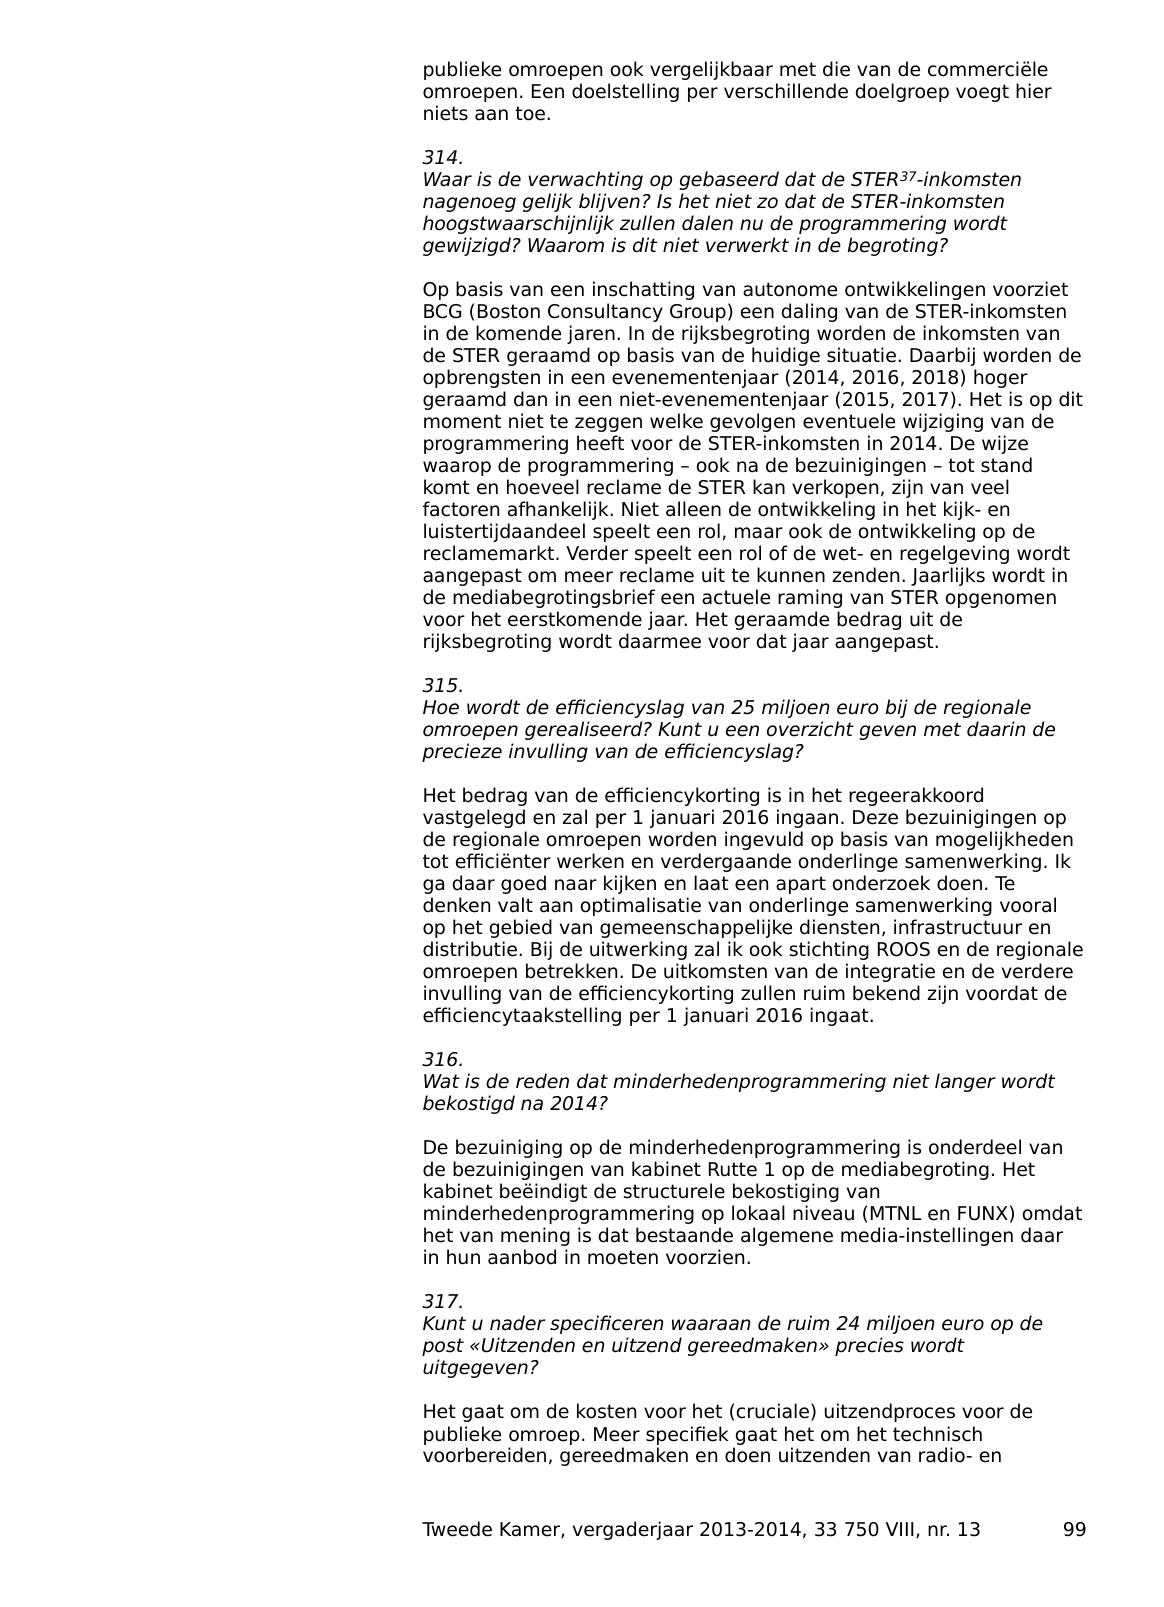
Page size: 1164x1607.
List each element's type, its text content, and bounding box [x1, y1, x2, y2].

text Het bedrag van de efficiencykorting is in het regeerakkoord vastgelegd en zal per 1 januari 2016 ingaan. Deze bezuinigingen op de regionale omroepen worden ingevuld op basis van mogelijkheden tot efficiënter werken en verdergaande onderlinge samenwerking. Ik ga daar goed naar kijken en laat een apart onderzoek doen. Te denken valt aan optimalisatie van onderlinge samenwerking vooral op het gebied van gemeenschappelijke diensten, infrastructuur en distributie. Bij de uitwerking zal ik ook stichting ROOS en de regionale omroepen betrekken. De uitkomsten van de integratie en de verdere invulling van de efficiencykorting zullen ruim bekend zijn voordat de efficiencytaakstelling per 1 januari 2016 ingaat. [422, 785, 1087, 1027]
text Het gaat om de kosten voor het (cruciale) uitzendproces voor de publieke omroep. Meer specifiek gaat het om het technisch voorbereiden, gereedmaken en doen uitzenden van radio- en [422, 1401, 1087, 1467]
text publieke omroepen ook vergelijkbaar met die van de commerciële omroepen. Een doelstelling per verschillende doelgroep voegt hier niets aan toe. [422, 59, 1087, 125]
text Wat is de reden dat minderhedenprogrammering niet langer wordt bekostigd na 2014? [422, 1071, 1087, 1115]
text De bezuiniging op de minderhedenprogrammering is onderdeel van de bezuinigingen van kabinet Rutte 1 op de mediabegroting. Het kabinet beëindigt de structurele bekostiging van minderhedenprogrammering op lokaal niveau (MTNL en FUNX) omdat het van mening is dat bestaande algemene media-instellingen daar in hun aanbod in moeten voorzien. [422, 1137, 1087, 1269]
text Waar is de verwachting op gebaseerd dat de STER37-inkomsten nagenoeg gelijk blijven? Is het niet zo dat de STER-inkomsten hoogstwaarschijnlijk zullen dalen nu de programmering wordt gewijzigd? Waarom is dit niet verwerkt in de begroting? [422, 169, 1087, 257]
text 314. [422, 147, 1087, 169]
text 315. [422, 675, 1087, 697]
text Op basis van een inschatting van autonome ontwikkelingen voorziet BCG (Boston Consultancy Group) een daling van de STER-inkomsten in de komende jaren. In de rijksbegroting worden de inkomsten van de STER geraamd op basis van de huidige situatie. Daarbij worden de opbrengsten in een evenementenjaar (2014, 2016, 2018) hoger geraamd dan in een niet-evenementenjaar (2015, 2017). Het is op dit moment niet te zeggen welke gevolgen eventuele wijziging van de programmering heeft voor de STER-inkomsten in 2014. De wijze waarop de programmering – ook na de bezuinigingen – tot stand komt en hoeveel reclame de STER kan verkopen, zijn van veel factoren afhankelijk. Niet alleen de ontwikkeling in het kijk- en luistertijdaandeel speelt een rol, maar ook de ontwikkeling op de reclamemarkt. Verder speelt een rol of de wet- en regelgeving wordt aangepast om meer reclame uit te kunnen zenden. Jaarlijks wordt in de mediabegrotingsbrief een actuele raming van STER opgenomen voor het eerstkomende jaar. Het geraamde bedrag uit de rijksbegroting wordt daarmee voor dat jaar aangepast. [422, 279, 1087, 653]
text Hoe wordt de efficiencyslag van 25 miljoen euro bij de regionale omroepen gerealiseerd? Kunt u een overzicht geven met daarin de precieze invulling van de efficiencyslag? [422, 697, 1087, 763]
text 317. [422, 1291, 1087, 1313]
text 316. [422, 1049, 1087, 1071]
text Kunt u nader specificeren waaraan de ruim 24 miljoen euro op de post «Uitzenden en uitzend gereedmaken» precies wordt uitgegeven? [422, 1313, 1087, 1379]
